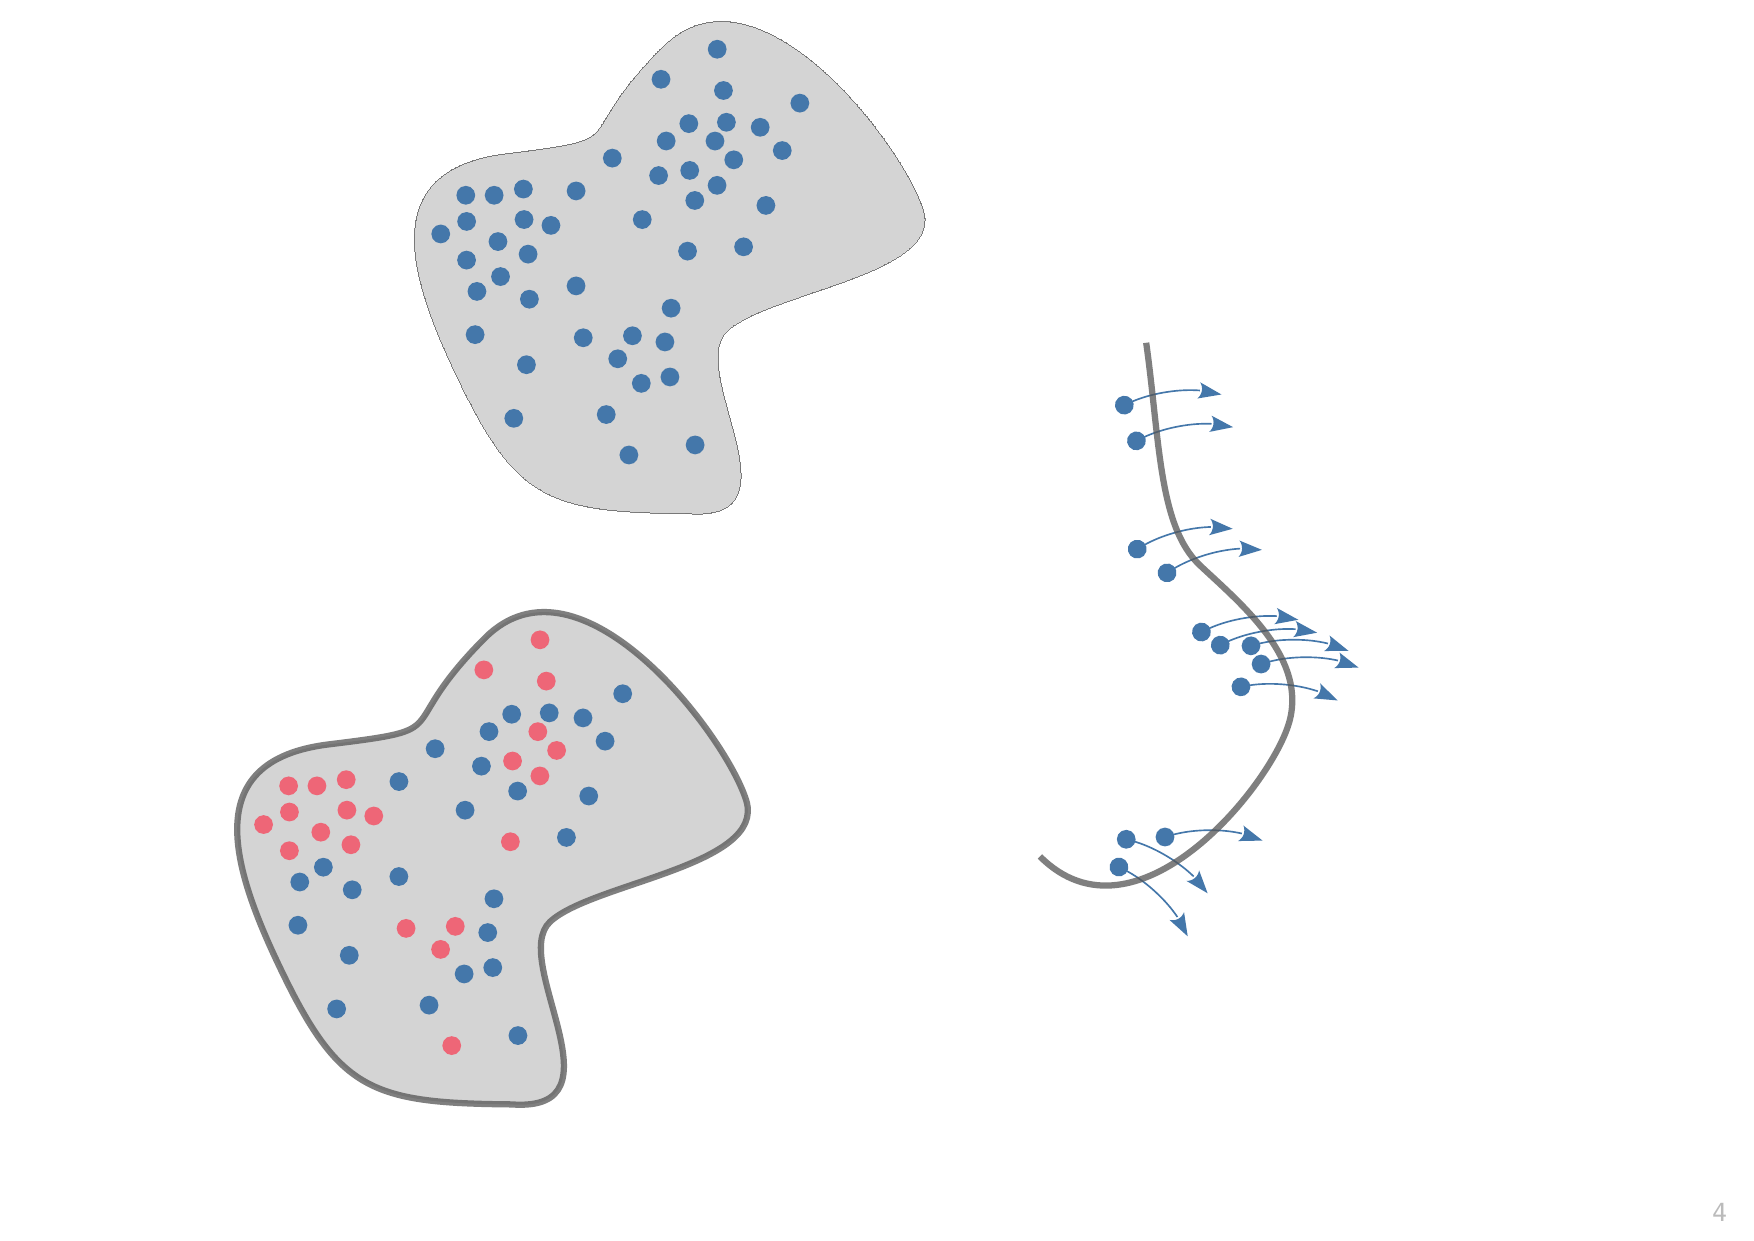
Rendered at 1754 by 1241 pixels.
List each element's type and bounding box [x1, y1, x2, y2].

text_box [1155, 827, 1175, 847]
text_box [1210, 635, 1230, 655]
text_box [1127, 431, 1146, 451]
text_box [1115, 395, 1134, 415]
text_box [1241, 636, 1271, 674]
text_box [1128, 540, 1147, 559]
text_box [414, 21, 926, 515]
text_box [1231, 677, 1251, 697]
text_box [1109, 857, 1129, 877]
text_box [1116, 829, 1136, 849]
text_box [237, 612, 748, 1105]
text_box [1157, 563, 1177, 582]
text_box [1192, 622, 1211, 642]
